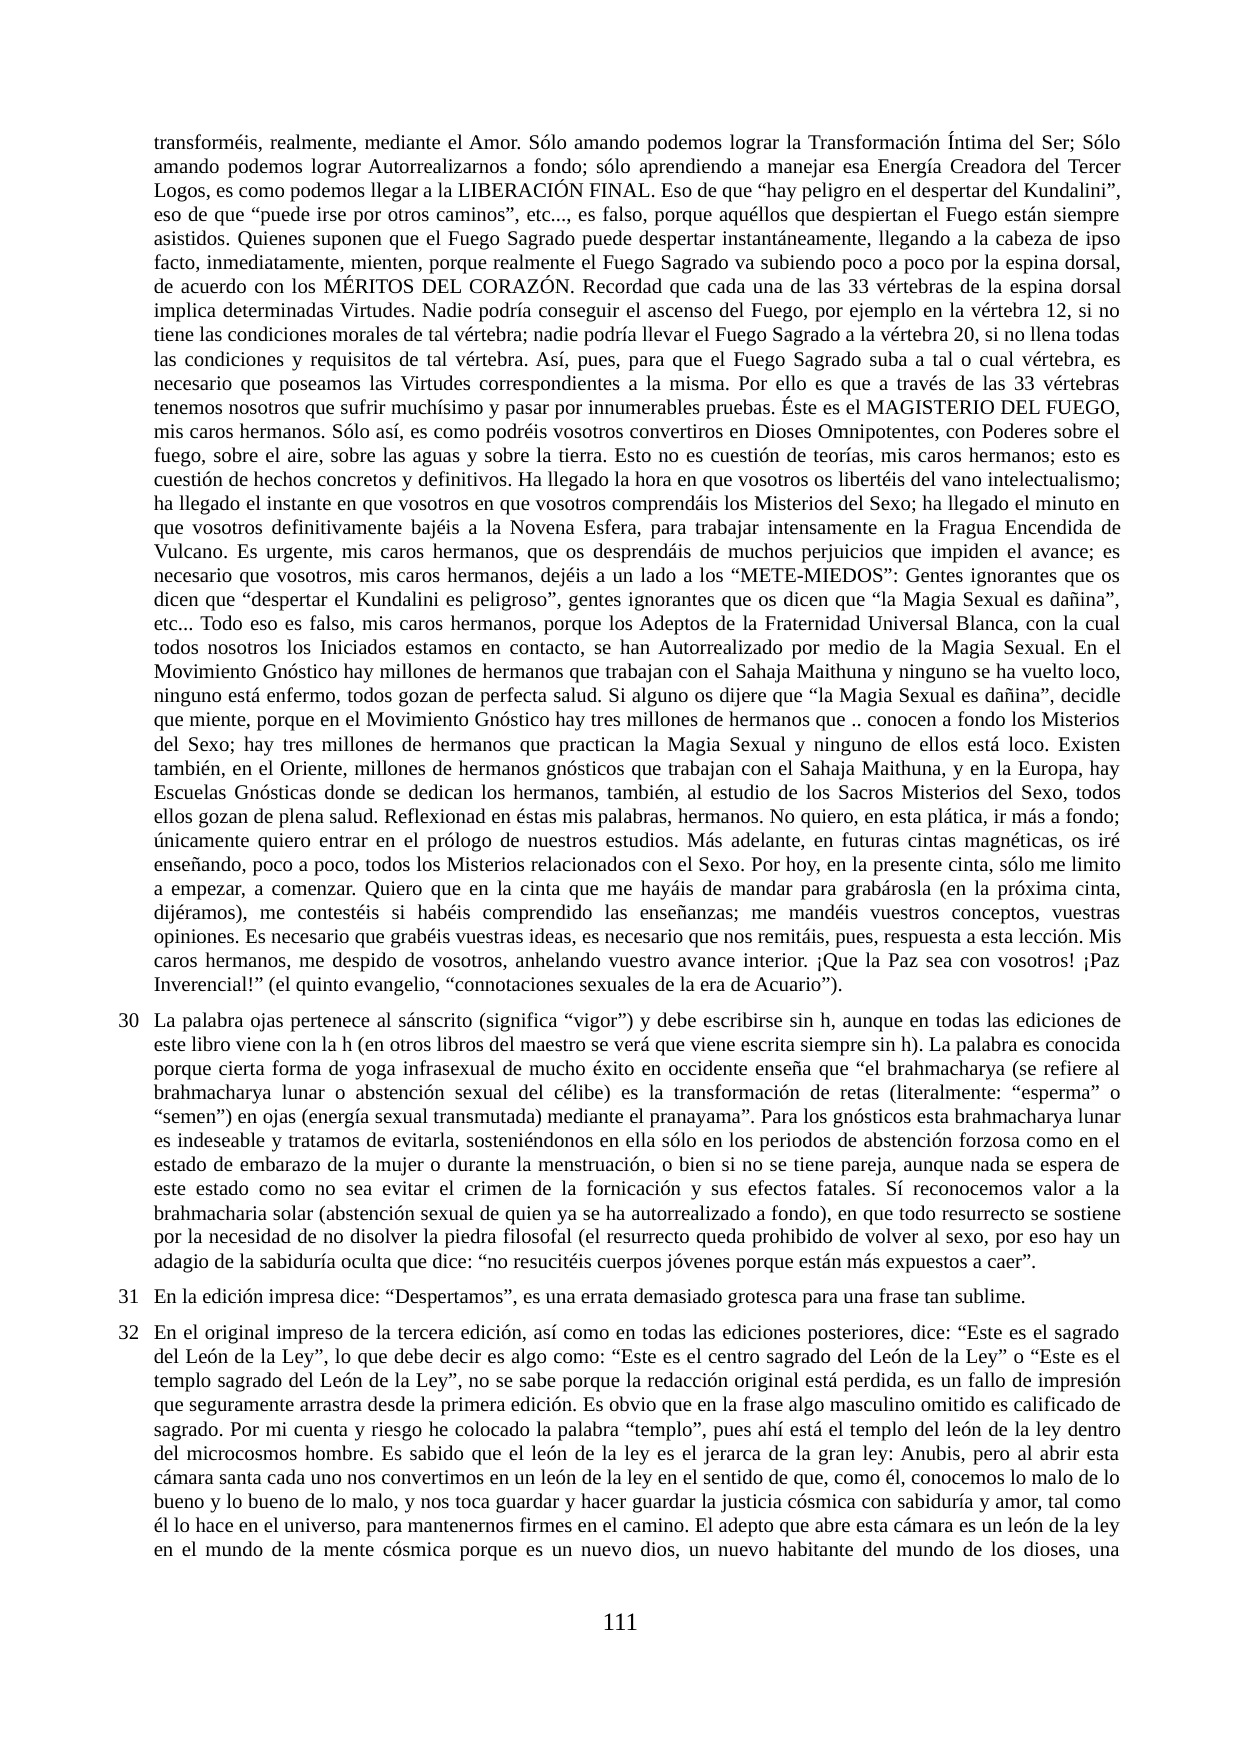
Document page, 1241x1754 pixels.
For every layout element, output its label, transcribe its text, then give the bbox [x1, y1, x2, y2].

text La palabra ojas pertenece al sánscrito (significa “vigor”) y debe escribirse sin h, aunque en todas las ediciones de este libro viene con la h (en otros libros del maestro se verá que viene escrita siempre sin h). La palabra es conocida porque cierta forma de yoga infrasexual de mucho éxito en occidente enseña que “el brahmacharya (se refiere al brahmacharya lunar o abstención sexual del célibe) es la transformación de retas (literalmente: “esperma” o “semen”) en ojas (energía sexual transmutada) mediante el pranayama”. Para los gnósticos esta brahmacharya lunar es indeseable y tratamos de evitarla, sosteniéndonos en ella sólo en los periodos de abstención forzosa como en el estado de embarazo de la mujer o durante la menstruación, o bien si no se tiene pareja, aunque nada se espera de este estado como no sea evitar el crimen de la fornicación y sus efectos fatales. Sí reconocemos valor a la brahmacharia solar (abstención sexual de quien ya se ha autorrealizado a fondo), en que todo resurrecto se sostiene por la necesidad de no disolver la piedra filosofal (el resurrecto queda prohibido de volver al sexo, por eso hay un adagio de la sabiduría oculta que dice: “no resucitéis cuerpos jóvenes porque están más expuestos a caer”. [118, 1008, 1122, 1273]
text transforméis, realmente, mediante el Amor. Sólo amando podemos lograr la Transformación Íntima del Ser; Sólo amando podemos lograr Autorrealizarnos a fondo; sólo aprendiendo a manejar esa Energía Creadora del Tercer Logos, es como podemos llegar a la LIBERACIÓN FINAL. Eso de que “hay peligro en el despertar del Kundalini”, eso de que “puede irse por otros caminos”, etc..., es falso, porque aquéllos que despiertan el Fuego están siempre asistidos. Quienes suponen que el Fuego Sagrado puede despertar instantáneamente, llegando a la cabeza de ipso facto, inmediatamente, mienten, porque realmente el Fuego Sagrado va subiendo poco a poco por la espina dorsal, de acuerdo con los MÉRITOS DEL CORAZÓN. Recordad que cada una de las 33 vértebras de la espina dorsal implica determinadas Virtudes. Nadie podría conseguir el ascenso del Fuego, por ejemplo en la vértebra 12, si no tiene las condiciones morales de tal vértebra; nadie podría llevar el Fuego Sagrado a la vértebra 20, si no llena todas las condiciones y requisitos de tal vértebra. Así, pues, para que el Fuego Sagrado suba a tal o cual vértebra, es necesario que poseamos las Virtudes correspondientes a la misma. Por ello es que a través de las 33 vértebras tenemos nosotros que sufrir muchísimo y pasar por innumerables pruebas. Éste es el MAGISTERIO DEL FUEGO, mis caros hermanos. Sólo así, es como podréis vosotros convertiros en Dioses Omnipotentes, con Poderes sobre el fuego, sobre el aire, sobre las aguas y sobre la tierra. Esto no es cuestión de teorías, mis caros hermanos; esto es cuestión de hechos concretos y definitivos. Ha llegado la hora en que vosotros os libertéis del vano intelectualismo; ha llegado el instante en que vosotros en que vosotros comprendáis los Misterios del Sexo; ha llegado el minuto en que vosotros definitivamente bajéis a la Novena Esfera, para trabajar intensamente en la Fragua Encendida de Vulcano. Es urgente, mis caros hermanos, que os desprendáis de muchos perjuicios que impiden el avance; es necesario que vosotros, mis caros hermanos, dejéis a un lado a los “METE-MIEDOS”: Gentes ignorantes que os dicen que “despertar el Kundalini es peligroso”, gentes ignorantes que os dicen que “la Magia Sexual es dañina”, etc... Todo eso es falso, mis caros hermanos, porque los Adeptos de la Fraternidad Universal Blanca, con la cual todos nosotros los Iniciados estamos en contacto, se han Autorrealizado por medio de la Magia Sexual. En el Movimiento Gnóstico hay millones de hermanos que trabajan con el Sahaja Maithuna y ninguno se ha vuelto loco, ninguno está enfermo, todos gozan de perfecta salud. Si alguno os dijere que “la Magia Sexual es dañina”, decidle que miente, porque en el Movimiento Gnóstico hay tres millones de hermanos que .. conocen a fondo los Misterios del Sexo; hay tres millones de hermanos que practican la Magia Sexual y ninguno de ellos está loco. Existen también, en el Oriente, millones de hermanos gnósticos que trabajan con el Sahaja Maithuna, y en la Europa, hay Escuelas Gnósticas donde se dedican los hermanos, también, al estudio de los Sacros Misterios del Sexo, todos ellos gozan de plena salud. Reflexionad en éstas mis palabras, hermanos. No quiero, en esta plática, ir más a fondo; únicamente quiero entrar en el prólogo de nuestros estudios. Más adelante, en futuras cintas magnéticas, os iré enseñando, poco a poco, todos los Misterios relacionados con el Sexo. Por hoy, en la presente cinta, sólo me limito a empezar, a comenzar. Quiero que en la cinta que me hayáis de mandar para grabárosla (en la próxima cinta, dijéramos), me contestéis si habéis comprendido las enseñanzas; me mandéis vuestros conceptos, vuestras opiniones. Es necesario que grabéis vuestras ideas, es necesario que nos remitáis, pues, respuesta a esta lección. Mis caros hermanos, me despido de vosotros, anhelando vuestro avance interior. ¡Que la Paz sea con vosotros! ¡Paz Inverencial!” (el quinto evangelio, “connotaciones sexuales de la era de Acuario”). [118, 130, 1122, 996]
text En la edición impresa dice: “Despertamos”, es una errata demasiado grotesca para una frase tan sublime. [118, 1284, 1122, 1308]
text En el original impreso de la tercera edición, así como en todas las ediciones posteriores, dice: “Este es el sagrado del León de la Ley”, lo que debe decir es algo como: “Este es el centro sagrado del León de la Ley” o “Este es el templo sagrado del León de la Ley”, no se sabe porque la redacción original está perdida, es un fallo de impresión que seguramente arrastra desde la primera edición. Es obvio que en la frase algo masculino omitido es calificado de sagrado. Por mi cuenta y riesgo he colocado la palabra “templo”, pues ahí está el templo del león de la ley dentro del microcosmos hombre. Es sabido que el león de la ley es el jerarca de la gran ley: Anubis, pero al abrir esta cámara santa cada uno nos convertimos en un león de la ley en el sentido de que, como él, conocemos lo malo de lo bueno y lo bueno de lo malo, y nos toca guardar y hacer guardar la justicia cósmica con sabiduría y amor, tal como él lo hace en el universo, para mantenernos firmes en el camino. El adepto que abre esta cámara es un león de la ley en el mundo de la mente cósmica porque es un nuevo dios, un nuevo habitante del mundo de los dioses, una [118, 1320, 1122, 1561]
